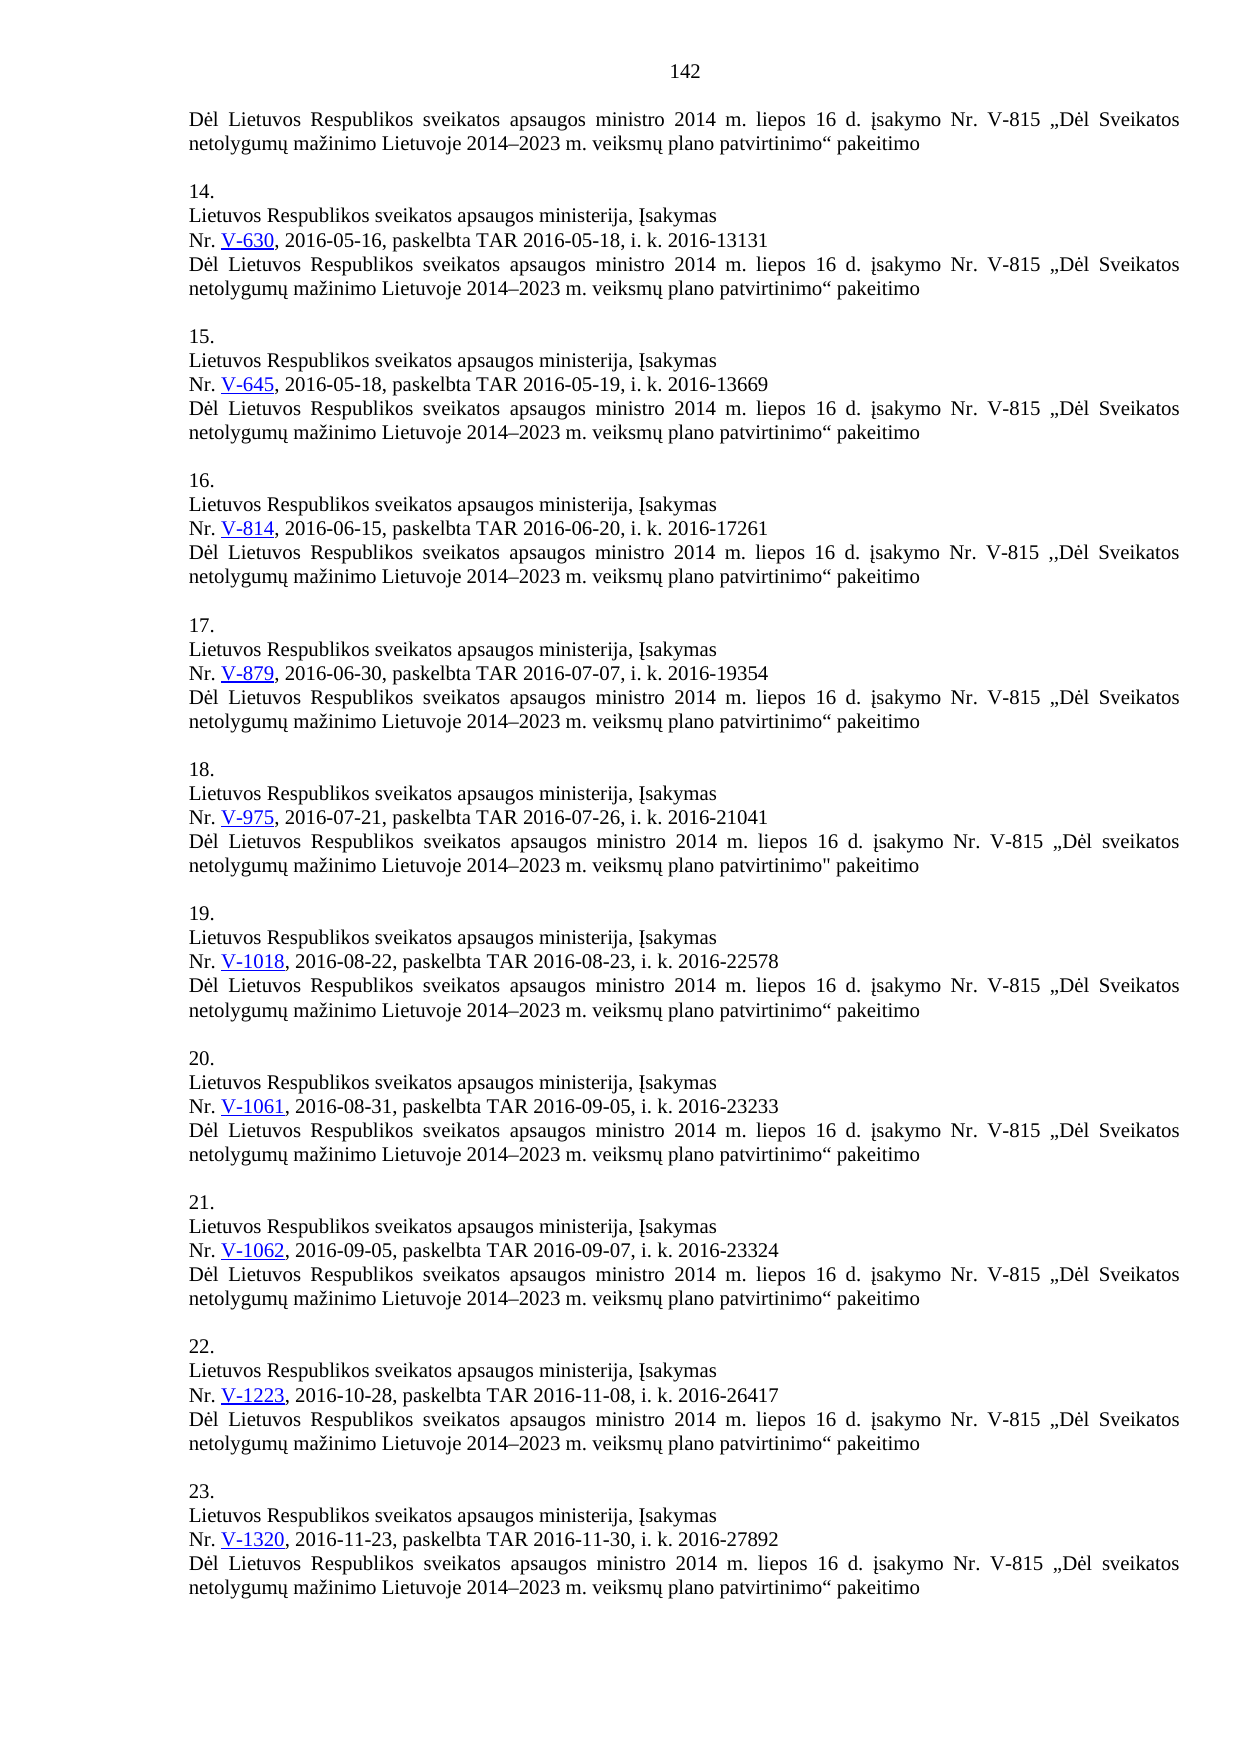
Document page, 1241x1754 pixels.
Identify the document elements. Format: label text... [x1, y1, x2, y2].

text Lietuvos Respublikos sveikatos apsaugos ministerija, Įsakymas [188, 1070, 1181, 1094]
text Nr. V-645, 2016-05-18, paskelbta TAR 2016-05-19, i. k. 2016-13669 [188, 372, 1181, 396]
text Dėl Lietuvos Respublikos sveikatos apsaugos ministro 2014 m. liepos 16 d. įsakymo Nr. V-815 „Dėl Sveikatos netolygumų mažinimo Lietuvoje 2014–2023 m. veiksmų plano patvirtinimo“ pakeitimo [188, 1262, 1181, 1310]
text Nr. V-879, 2016-06-30, paskelbta TAR 2016-07-07, i. k. 2016-19354 [188, 661, 1181, 685]
text Dėl Lietuvos Respublikos sveikatos apsaugos ministro 2014 m. liepos 16 d. įsakymo Nr. V-815 ,,Dėl Sveikatos netolygumų mažinimo Lietuvoje 2014–2023 m. veiksmų plano patvirtinimo“ pakeitimo [188, 540, 1181, 588]
text 22. [188, 1334, 1181, 1358]
text Nr. V-1018, 2016-08-22, paskelbta TAR 2016-08-23, i. k. 2016-22578 [188, 949, 1181, 973]
text Dėl Lietuvos Respublikos sveikatos apsaugos ministro 2014 m. liepos 16 d. įsakymo Nr. V-815 „Dėl Sveikatos netolygumų mažinimo Lietuvoje 2014–2023 m. veiksmų plano patvirtinimo“ pakeitimo [188, 1407, 1181, 1455]
text Nr. V-1320, 2016-11-23, paskelbta TAR 2016-11-30, i. k. 2016-27892 [188, 1527, 1181, 1551]
text Lietuvos Respublikos sveikatos apsaugos ministerija, Įsakymas [188, 637, 1181, 661]
text Lietuvos Respublikos sveikatos apsaugos ministerija, Įsakymas [188, 492, 1181, 516]
text Dėl Lietuvos Respublikos sveikatos apsaugos ministro 2014 m. liepos 16 d. įsakymo Nr. V-815 „Dėl Sveikatos netolygumų mažinimo Lietuvoje 2014–2023 m. veiksmų plano patvirtinimo“ pakeitimo [188, 107, 1181, 155]
text 23. [188, 1479, 1181, 1503]
text Dėl Lietuvos Respublikos sveikatos apsaugos ministro 2014 m. liepos 16 d. įsakymo Nr. V-815 „Dėl sveikatos netolygumų mažinimo Lietuvoje 2014–2023 m. veiksmų plano patvirtinimo" pakeitimo [188, 829, 1181, 877]
text 17. [188, 612, 1181, 637]
text Dėl Lietuvos Respublikos sveikatos apsaugos ministro 2014 m. liepos 16 d. įsakymo Nr. V-815 „Dėl Sveikatos netolygumų mažinimo Lietuvoje 2014–2023 m. veiksmų plano patvirtinimo“ pakeitimo [188, 1118, 1181, 1166]
text 18. [188, 757, 1181, 781]
text 14. [188, 179, 1181, 203]
text Nr. V-1223, 2016-10-28, paskelbta TAR 2016-11-08, i. k. 2016-26417 [188, 1382, 1181, 1407]
text Dėl Lietuvos Respublikos sveikatos apsaugos ministro 2014 m. liepos 16 d. įsakymo Nr. V-815 „Dėl Sveikatos netolygumų mažinimo Lietuvoje 2014–2023 m. veiksmų plano patvirtinimo“ pakeitimo [188, 685, 1181, 733]
text Lietuvos Respublikos sveikatos apsaugos ministerija, Įsakymas [188, 781, 1181, 805]
text Dėl Lietuvos Respublikos sveikatos apsaugos ministro 2014 m. liepos 16 d. įsakymo Nr. V-815 „Dėl Sveikatos netolygumų mažinimo Lietuvoje 2014–2023 m. veiksmų plano patvirtinimo“ pakeitimo [188, 252, 1181, 300]
text 21. [188, 1190, 1181, 1214]
text 19. [188, 901, 1181, 925]
text Nr. V-814, 2016-06-15, paskelbta TAR 2016-06-20, i. k. 2016-17261 [188, 516, 1181, 540]
text Nr. V-1062, 2016-09-05, paskelbta TAR 2016-09-07, i. k. 2016-23324 [188, 1238, 1181, 1262]
text Lietuvos Respublikos sveikatos apsaugos ministerija, Įsakymas [188, 1214, 1181, 1238]
text Lietuvos Respublikos sveikatos apsaugos ministerija, Įsakymas [188, 925, 1181, 949]
text Lietuvos Respublikos sveikatos apsaugos ministerija, Įsakymas [188, 1358, 1181, 1382]
text Dėl Lietuvos Respublikos sveikatos apsaugos ministro 2014 m. liepos 16 d. įsakymo Nr. V-815 „Dėl Sveikatos netolygumų mažinimo Lietuvoje 2014–2023 m. veiksmų plano patvirtinimo“ pakeitimo [188, 396, 1181, 444]
text Nr. V-975, 2016-07-21, paskelbta TAR 2016-07-26, i. k. 2016-21041 [188, 805, 1181, 829]
text Lietuvos Respublikos sveikatos apsaugos ministerija, Įsakymas [188, 1503, 1181, 1527]
text 15. [188, 324, 1181, 348]
text Dėl Lietuvos Respublikos sveikatos apsaugos ministro 2014 m. liepos 16 d. įsakymo Nr. V-815 „Dėl sveikatos netolygumų mažinimo Lietuvoje 2014–2023 m. veiksmų plano patvirtinimo“ pakeitimo [188, 1551, 1181, 1599]
text Nr. V-1061, 2016-08-31, paskelbta TAR 2016-09-05, i. k. 2016-23233 [188, 1094, 1181, 1118]
text Lietuvos Respublikos sveikatos apsaugos ministerija, Įsakymas [188, 348, 1181, 372]
text 16. [188, 468, 1181, 492]
text Lietuvos Respublikos sveikatos apsaugos ministerija, Įsakymas [188, 203, 1181, 227]
text Dėl Lietuvos Respublikos sveikatos apsaugos ministro 2014 m. liepos 16 d. įsakymo Nr. V-815 „Dėl Sveikatos netolygumų mažinimo Lietuvoje 2014–2023 m. veiksmų plano patvirtinimo“ pakeitimo [188, 973, 1181, 1022]
text Nr. V-630, 2016-05-16, paskelbta TAR 2016-05-18, i. k. 2016-13131 [188, 227, 1181, 252]
text 20. [188, 1046, 1181, 1070]
